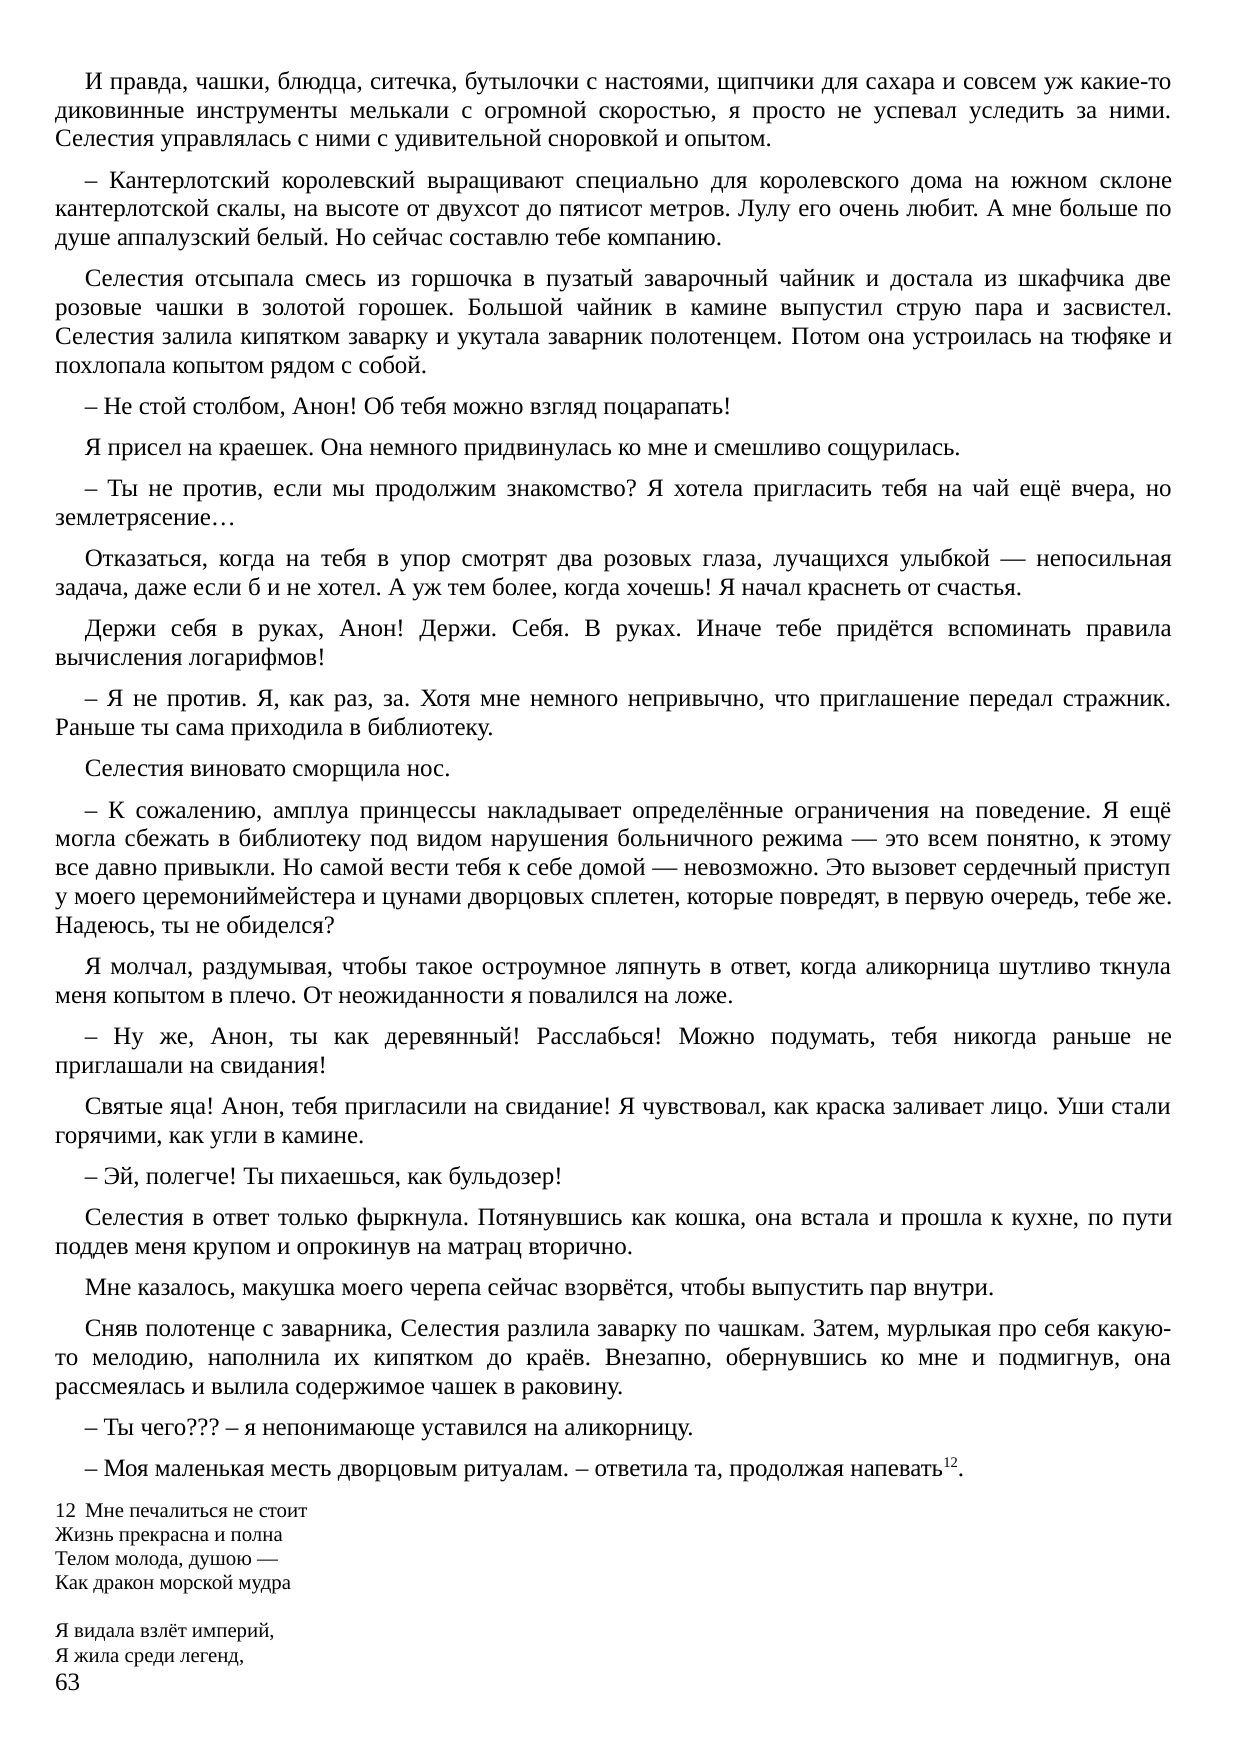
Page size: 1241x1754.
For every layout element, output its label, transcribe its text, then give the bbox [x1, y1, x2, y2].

text – Ну же, Анон, ты как деревянный! Расслабься! Можно подумать, тебя никогда раньше не приглашали на свидания! [55, 1021, 1173, 1078]
text – Не стой столбом, Анон! Об тебя можно взгляд поцарапать! [55, 391, 1173, 420]
text Я молчал, раздумывая, чтобы такое остроумное ляпнуть в ответ, когда аликорница шутливо ткнула меня копытом в плечо. От неожиданности я повалился на ложе. [55, 951, 1173, 1008]
text Как дракон морской мудра [55, 1570, 1173, 1594]
text Селестия отсыпала смесь из горшочка в пузатый заварочный чайник и достала из шкафчика две розовые чашки в золотой горошек. Большой чайник в камине выпустил струю пара и засвистел. Селестия залила кипятком заварку и укутала заварник полотенцем. Потом она устроилась на тюфяке и похлопала копытом рядом с собой. [55, 263, 1173, 378]
text Телом молода, душою — [55, 1546, 1173, 1570]
text – Ты не против, если мы продолжим знакомство? Я хотела пригласить тебя на чай ещё вчера, но землетрясение… [55, 473, 1173, 531]
text – Я не против. Я, как раз, за. Хотя мне немного непривычно, что приглашение передал стражник. Раньше ты сама приходила в библиотеку. [55, 683, 1173, 741]
text Мне печалиться не стоит [55, 1498, 1173, 1522]
text Отказаться, когда на тебя в упор смотрят два розовых глаза, лучащихся улыбкой — непосильная задача, даже если б и не хотел. А уж тем более, когда хочешь! Я начал краснеть от счастья. [55, 543, 1173, 601]
text – Эй, полегче! Ты пихаешься, как бульдозер! [55, 1161, 1173, 1190]
text Мне казалось, макушка моего черепа сейчас взорвётся, чтобы выпустить пар внутри. [55, 1272, 1173, 1301]
text – Кантерлотский королевский выращивают специально для королевского дома на южном склоне кантерлотской скалы, на высоте от двухсот до пятисот метров. Лулу его очень любит. А мне больше по душе аппалузский белый. Но сейчас составлю тебе компанию. [55, 165, 1173, 251]
text Я жила среди легенд, [55, 1642, 1173, 1667]
text Жизнь прекрасна и полна [55, 1522, 1173, 1546]
text Сняв полотенце с заварника, Селестия разлила заварку по чашкам. Затем, мурлыкая про себя какую-то мелодию, наполнила их кипятком до краёв. Внезапно, обернувшись ко мне и подмигнув, она рассмеялась и вылила содержимое чашек в раковину. [55, 1313, 1173, 1400]
text И правда, чашки, блюдца, ситечка, бутылочки с настоями, щипчики для сахара и совсем уж какие-то диковинные инструменты мелькали с огромной скоростью, я просто не успевал уследить за ними. Селестия управлялась с ними с удивительной сноровкой и опытом. [55, 66, 1173, 152]
text Я видала взлёт империй, [55, 1618, 1173, 1642]
text Селестия в ответ только фыркнула. Потянувшись как кошка, она встала и прошла к кухне, по пути поддев меня крупом и опрокинув на матрац вторично. [55, 1202, 1173, 1260]
text Святые яца! Анон, тебя пригласили на свидание! Я чувствовал, как краска заливает лицо. Уши стали горячими, как угли в камине. [55, 1091, 1173, 1148]
text Селестия виновато сморщила нос. [55, 753, 1173, 782]
text Держи себя в руках, Анон! Держи. Себя. В руках. Иначе тебе придётся вспоминать правила вычисления логарифмов! [55, 613, 1173, 671]
text Я присел на краешек. Она немного придвинулась ко мне и смешливо сощурилась. [55, 432, 1173, 461]
text – Моя маленькая месть дворцовым ритуалам. – ответила та, продолжая напевать. [55, 1453, 1173, 1482]
text – К сожалению, амплуа принцессы накладывает определённые ограничения на поведение. Я ещё могла сбежать в библиотеку под видом нарушения больничного режима — это всем понятно, к этому все давно привыкли. Но самой вести тебя к себе домой — невозможно. Это вызовет сердечный приступ у моего церемониймейстера и цунами дворцовых сплетен, которые повредят, в первую очередь, тебе же. Надеюсь, ты не обиделся? [55, 795, 1173, 938]
text – Ты чего??? – я непонимающе уставился на аликорницу. [55, 1412, 1173, 1441]
